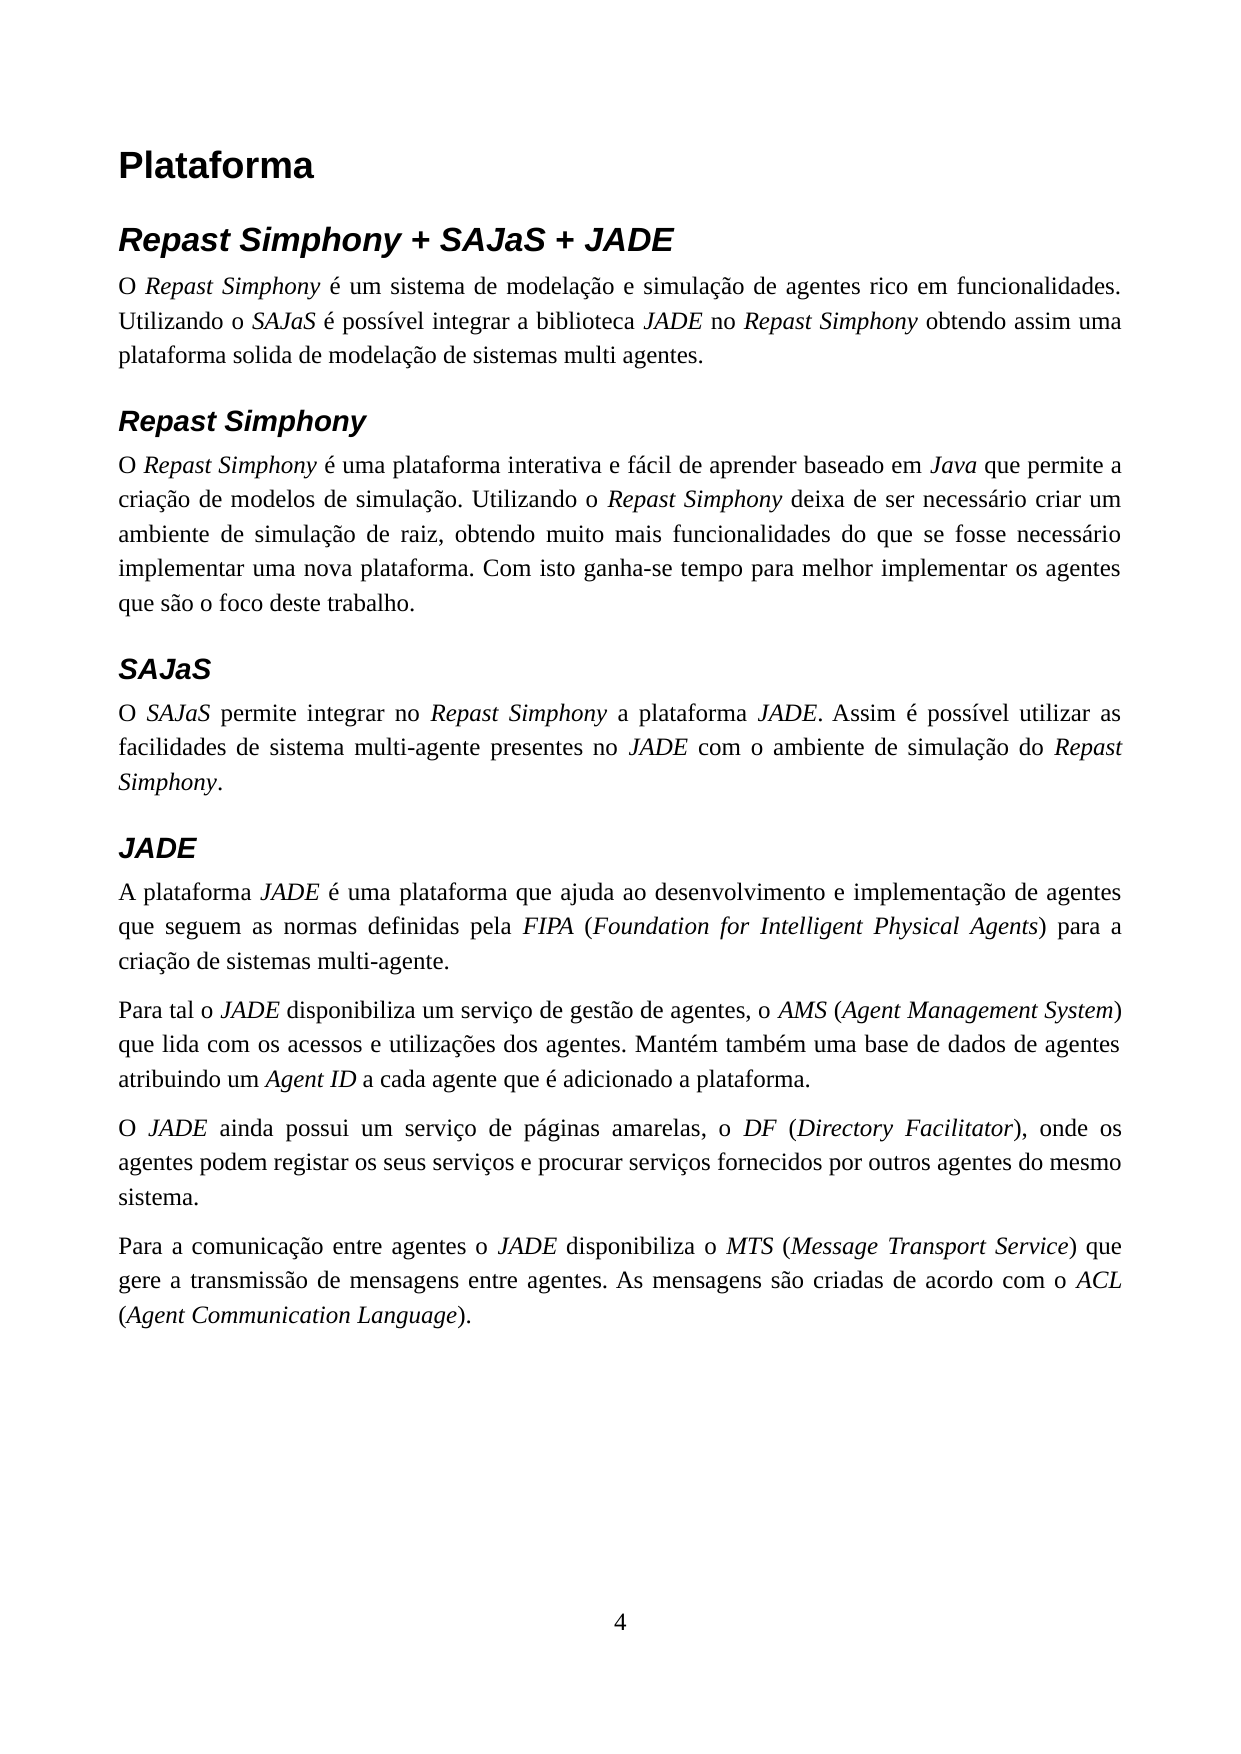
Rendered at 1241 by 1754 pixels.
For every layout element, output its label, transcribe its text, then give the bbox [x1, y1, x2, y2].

text O JADE ainda possui um serviço de páginas amarelas, o DF (Directory Facilitator), onde os agentes podem registar os seus serviços e procurar serviços fornecidos por outros agentes do mesmo sistema. [118, 1113, 1122, 1211]
text Para a comunicação entre agentes o JADE disponibiliza o MTS (Message Transport Service) que gere a transmissão de mensagens entre agentes. As mensagens são criadas de acordo com o ACL (Agent Communication Language). [118, 1231, 1122, 1328]
subtitle SAJaS [118, 652, 1122, 685]
text O Repast Simphony é um sistema de modelação e simulação de agentes rico em funcionalidades. Utilizando o SAJaS é possível integrar a biblioteca JADE no Repast Simphony obtendo assim uma plataforma solida de modelação de sistemas multi agentes. [118, 271, 1122, 369]
subtitle JADE [118, 831, 1122, 864]
text Para tal o JADE disponibiliza um serviço de gestão de agentes, o AMS (Agent Management System) que lida com os acessos e utilizações dos agentes. Mantém também uma base de dados de agentes atribuindo um Agent ID a cada agente que é adicionado a plataforma. [118, 995, 1122, 1092]
text O SAJaS permite integrar no Repast Simphony a plataforma JADE. Assim é possível utilizar as facilidades de sistema multi-agente presentes no JADE com o ambiente de simulação do Repast Simphony. [118, 698, 1122, 796]
subtitle Repast Simphony + SAJaS + JADE [118, 220, 1122, 259]
subtitle Plataforma [118, 143, 1122, 187]
text O Repast Simphony é uma plataforma interativa e fácil de aprender baseado em Java que permite a criação de modelos de simulação. Utilizando o Repast Simphony deixa de ser necessário criar um ambiente de simulação de raiz, obtendo muito mais funcionalidades do que se fosse necessário implementar uma nova plataforma. Com isto ganha-se tempo para melhor implementar os agentes que são o foco deste trabalho. [118, 450, 1122, 617]
subtitle Repast Simphony [118, 404, 1122, 438]
text A plataforma JADE é uma plataforma que ajuda ao desenvolvimento e implementação de agentes que seguem as normas definidas pela FIPA (Foundation for Intelligent Physical Agents) para a criação de sistemas multi-agente. [118, 877, 1122, 974]
